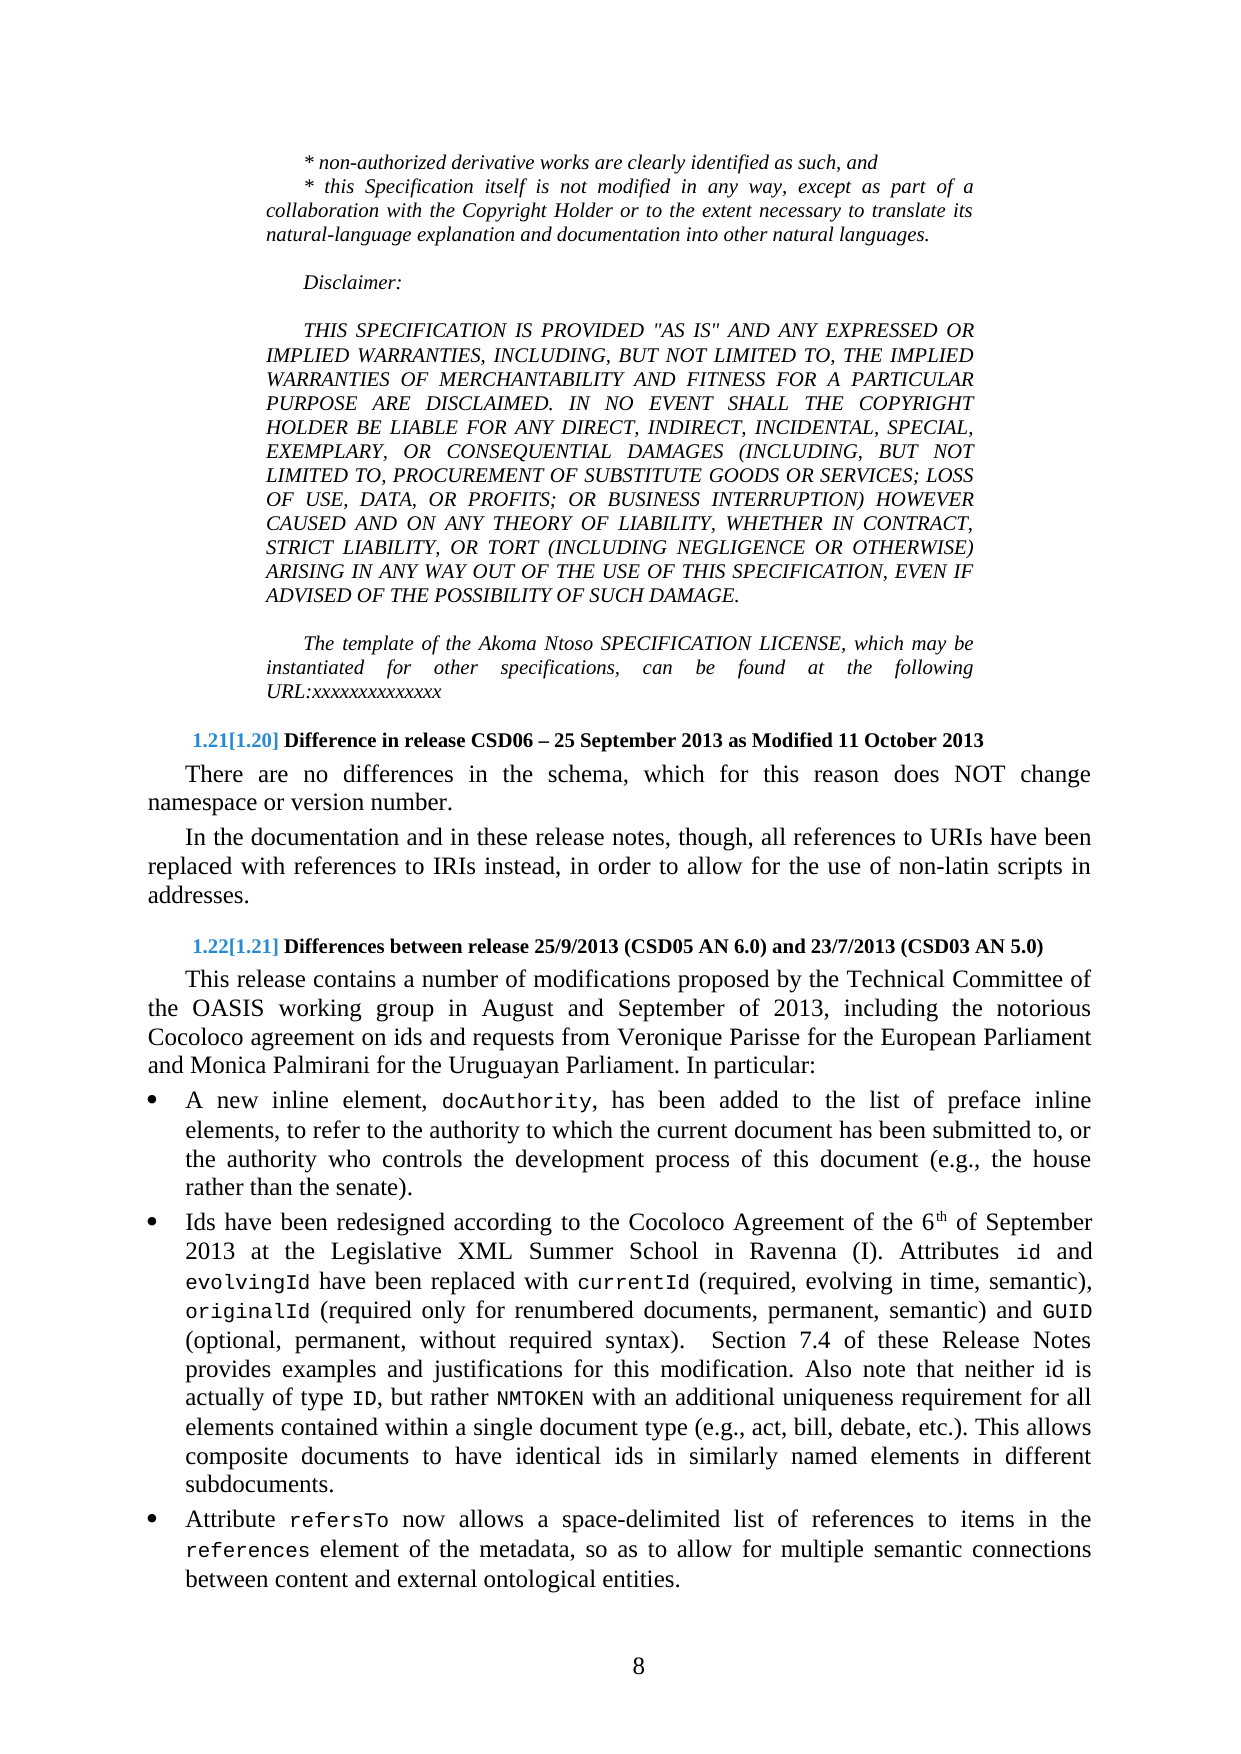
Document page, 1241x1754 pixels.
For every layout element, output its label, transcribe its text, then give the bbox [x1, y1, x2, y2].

list Attribute refersTo now allows a space-delimited list of references to items in the references element of the metadata, so as to allow for multiple semantic connections between content and external ontological entities. [148, 1504, 1092, 1592]
text There are no differences in the schema, which for this reason does NOT change namespace or version number. [148, 759, 1092, 816]
text This release contains a number of modifications proposed by the Technical Committee of the OASIS working group in August and September of 2013, including the notorious Cocoloco agreement on ids and requests from Veronique Parisse for the European Parliament and Monica Palmirani for the Uruguayan Parliament. In particular: [148, 964, 1092, 1079]
text THIS SPECIFICATION IS PROVIDED "AS IS" AND ANY EXPRESSED OR IMPLIED WARRANTIES, INCLUDING, BUT NOT LIMITED TO, THE IMPLIED WARRANTIES OF MERCHANTABILITY AND FITNESS FOR A PARTICULAR PURPOSE ARE DISCLAIMED. IN NO EVENT SHALL THE COPYRIGHT HOLDER BE LIABLE FOR ANY DIRECT, INDIRECT, INCIDENTAL, SPECIAL, EXEMPLARY, OR CONSEQUENTIAL DAMAGES (INCLUDING, BUT NOT LIMITED TO, PROCUREMENT OF SUBSTITUTE GOODS OR SERVICES; LOSS OF USE, DATA, OR PROFITS; OR BUSINESS INTERRUPTION) HOWEVER CAUSED AND ON ANY THEORY OF LIABILITY, WHETHER IN CONTRACT, STRICT LIABILITY, OR TORT (INCLUDING NEGLIGENCE OR OTHERWISE) ARISING IN ANY WAY OUT OF THE USE OF THIS SPECIFICATION, EVEN IF ADVISED OF THE POSSIBILITY OF SUCH DAMAGE. [266, 318, 974, 607]
text In the documentation and in these release notes, though, all references to URIs have been replaced with references to IRIs instead, in order to allow for the use of non-latin scripts in addresses. [148, 822, 1092, 909]
list A new inline element, docAuthority, has been added to the list of preface inline elements, to refer to the authority to which the current document has been submitted to, or the authority who controls the development process of this document (e.g., the house rather than the senate). [148, 1085, 1092, 1201]
text Disclaimer: [266, 270, 974, 294]
text * non-authorized derivative works are clearly identified as such, and [266, 150, 974, 174]
subtitle Differences between release 25/9/2013 (CSD05 AN 6.0) and 23/7/2013 (CSD03 AN 5.0) [192, 934, 1092, 958]
text * this Specification itself is not modified in any way, except as part of a collaboration with the Copyright Holder or to the extent necessary to translate its natural-language explanation and documentation into other natural languages. [266, 174, 974, 246]
text The template of the Akoma Ntoso SPECIFICATION LICENSE, which may be instantiated for other specifications, can be found at the following URL:xxxxxxxxxxxxxx [266, 631, 974, 703]
list Ids have been redesigned according to the Cocoloco Agreement of the 6th of September 2013 at the Legislative XML Summer School in Ravenna (I). Attributes id and evolvingId have been replaced with currentId (required, evolving in time, semantic), originalId (required only for renumbered documents, permanent, semantic) and GUID (optional, permanent, without required syntax). Section 7.4 of these Release Notes provides examples and justifications for this modification. Also note that neither id is actually of type ID, but rather NMTOKEN with an additional uniqueness requirement for all elements contained within a single document type (e.g., act, bill, debate, etc.). This allows composite documents to have identical ids in similarly named elements in different subdocuments. [148, 1207, 1092, 1498]
subtitle Difference in release CSD06 – 25 September 2013 as Modified 11 October 2013 [192, 728, 1092, 752]
